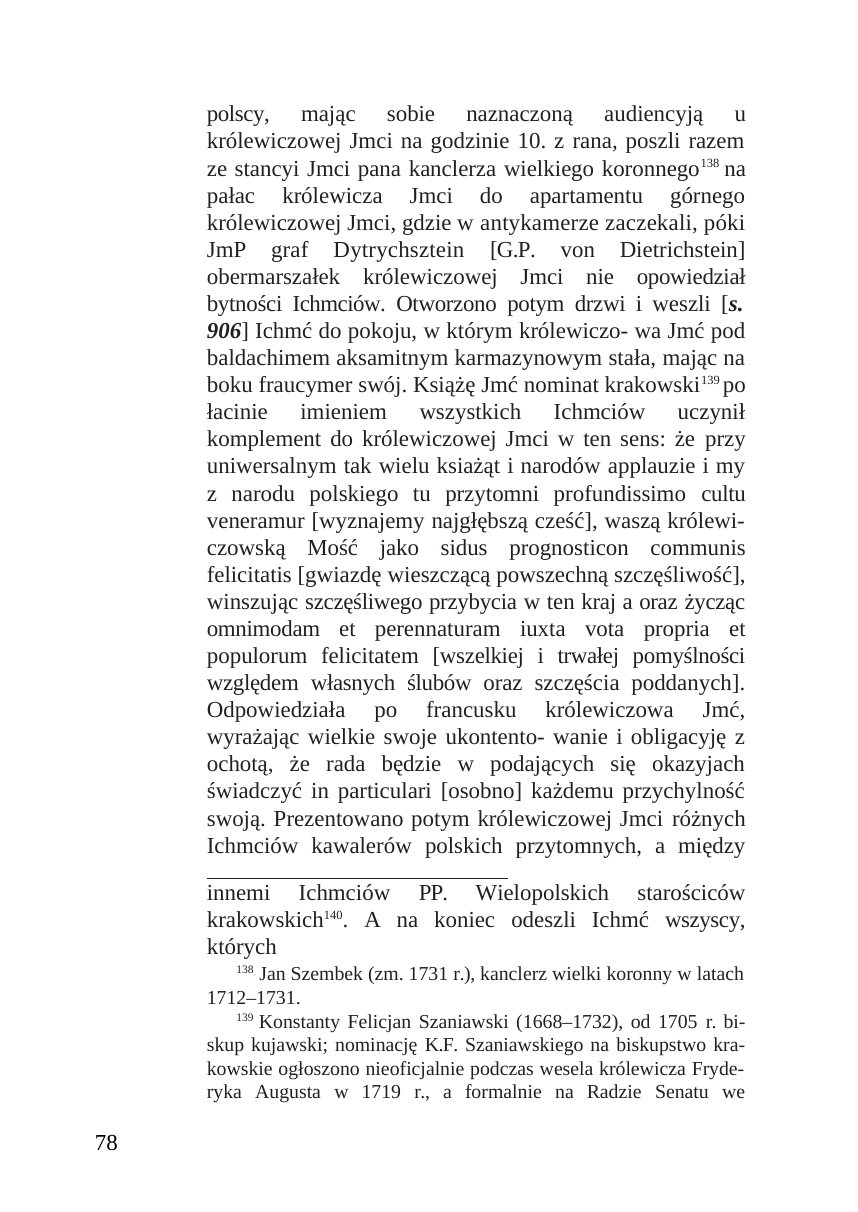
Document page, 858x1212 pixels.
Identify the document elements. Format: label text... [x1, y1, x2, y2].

text 1712–1731. [207, 986, 807, 1009]
text polscy, mając sobie naznaczoną audiencyją u królewiczowej Jmci na godzinie 10. z rana, poszli razem ze stancyi Jmci pana kanclerza wielkiego koronnego138 na pałac królewicza Jmci do apartamentu górnego królewiczowej Jmci, gdzie w antykamerze zaczekali, póki JmP graf Dytrychsztein [G.P. von Dietrichstein] obermarszałek królewiczowej Jmci nie opowiedział bytności Ichmciów. Otworzono potym drzwi i weszli [s. 906] Ichmć do pokoju, w którym królewiczo- wa Jmć pod baldachimem aksamitnym karmazynowym stała, mając na boku fraucymer swój. Książę Jmć nominat krakowski139 po łacinie imieniem wszystkich Ichmciów uczynił komplement do królewiczowej Jmci w ten sens: że przy uniwersalnym tak wielu ksiażąt i narodów applauzie i my z narodu polskiego tu przytomni profundissimo cultu veneramur [wyznajemy najgłębszą cześć], waszą królewi- czowską Mość jako sidus prognosticon communis felicitatis [gwiazdę wieszczącą powszechną szczęśliwość], winszując szczęśliwego przybycia w ten kraj a oraz życząc omnimodam et perennaturam iuxta vota propria et populorum felicitatem [wszelkiej i trwałej pomyślności względem własnych ślubów oraz szczęścia poddanych]. Odpowiedziała po francusku królewiczowa Jmć, wyrażając wielkie swoje ukontento- wanie i obligacyję z ochotą, że rada będzie w podających się okazyjach świadczyć in particulari [osobno] każdemu przychylność swoją. Prezentowano potym królewiczowej Jmci różnych Ichmciów kawalerów polskich przytomnych, a między innemi Ichmciów PP. Wielopolskich starościców krakowskich140. A na koniec odeszli Ichmć wszyscy, których [207, 101, 746, 960]
text 139 Konstanty Felicjan Szaniawski (1668–1732), od 1705 r. bi- skup kujawski; nominację K.F. Szaniawskiego na biskupstwo kra- kowskie ogłoszono nieoficjalnie podczas wesela królewicza Fryde- ryka Augusta w 1719 r., a formalnie na Radzie Senatu we [207, 1010, 745, 1103]
text 138 Jan Szembek (zm. 1731 r.), kanclerz wielki koronny w latach [236, 962, 807, 985]
